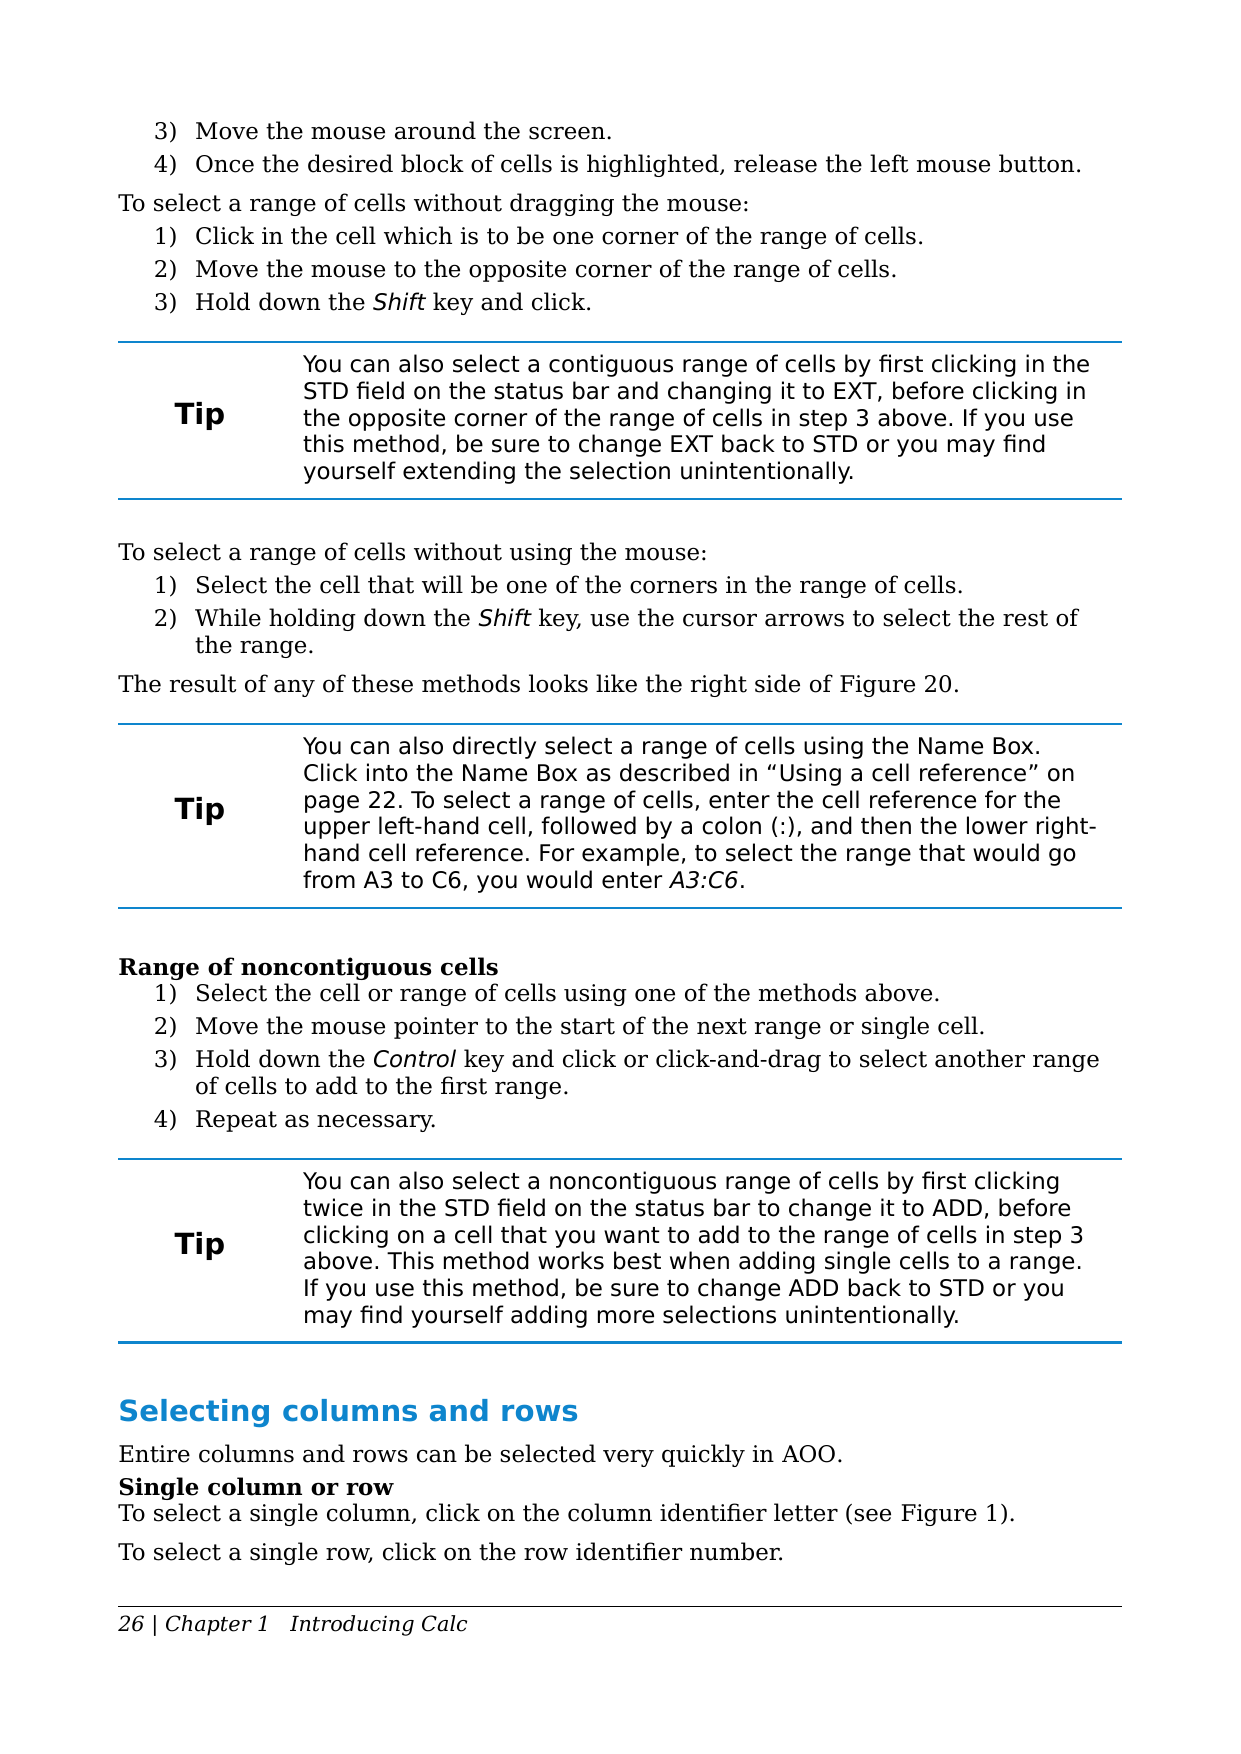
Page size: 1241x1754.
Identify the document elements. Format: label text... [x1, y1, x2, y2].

list To select a range of cells without using the mouse: [118, 539, 1122, 566]
subtitle Selecting columns and rows [118, 1394, 1122, 1428]
list To select a range of cells without dragging the mouse: [118, 190, 1122, 217]
table_header Tip [118, 1160, 281, 1341]
list Select the cell or range of cells using one of the methods above. [177, 981, 1122, 1007]
text Range of noncontiguous cells [118, 954, 1122, 981]
text To select a single row, click on the row identifier number. [118, 1539, 1122, 1566]
text Entire columns and rows can be selected very quickly in AOO. [118, 1441, 1122, 1467]
table_header You can also select a noncontiguous range of cells by first clicking twice in the STD field on the status bar to change it to ADD, before clicking on a cell that you want to add to the range of cells in step 3 above. This method works best when adding single cells to a range. If you use this method, be sure to change ADD back to STD or you may find yourself adding more selections unintentionally. [281, 1160, 1122, 1341]
list Select the cell that will be one of the corners in the range of cells. [177, 572, 1122, 599]
table_header Tip [118, 343, 281, 498]
text Single column or row [118, 1473, 1122, 1500]
list Click in the cell which is to be one corner of the range of cells. [177, 223, 1122, 250]
list Repeat as necessary. [177, 1106, 1122, 1133]
table_header Tip [118, 725, 281, 907]
table_header You can also directly select a range of cells using the Name Box. Click into the Name Box as described in “Using a cell reference” on page 22. To select a range of cells, enter the cell reference for the upper left-hand cell, followed by a colon (:), and then the lower right-hand cell reference. For example, to select the range that would go from A3 to C6, you would enter A3:C6. [281, 725, 1122, 907]
list While holding down the Shift key, use the cursor arrows to select the rest of the range. [177, 605, 1122, 658]
text The result of any of these methods looks like the right side of Figure 20. [118, 671, 1122, 698]
text To select a single column, click on the column identifier letter (see Figure 1). [118, 1500, 1122, 1527]
table_header You can also select a contiguous range of cells by first clicking in the STD field on the status bar and changing it to EXT, before clicking in the opposite corner of the range of cells in step 3 above. If you use this method, be sure to change EXT back to STD or you may find yourself extending the selection unintentionally. [281, 343, 1122, 498]
list Move the mouse pointer to the start of the next range or single cell. [177, 1013, 1122, 1040]
list Hold down the Shift key and click. [177, 289, 1122, 316]
list Move the mouse around the screen. [177, 118, 1122, 145]
list Hold down the Control key and click or click-and-drag to select another range of cells to add to the first range. [177, 1046, 1122, 1100]
list Move the mouse to the opposite corner of the range of cells. [177, 256, 1122, 283]
list Once the desired block of cells is highlighted, release the left mouse button. [177, 151, 1122, 178]
